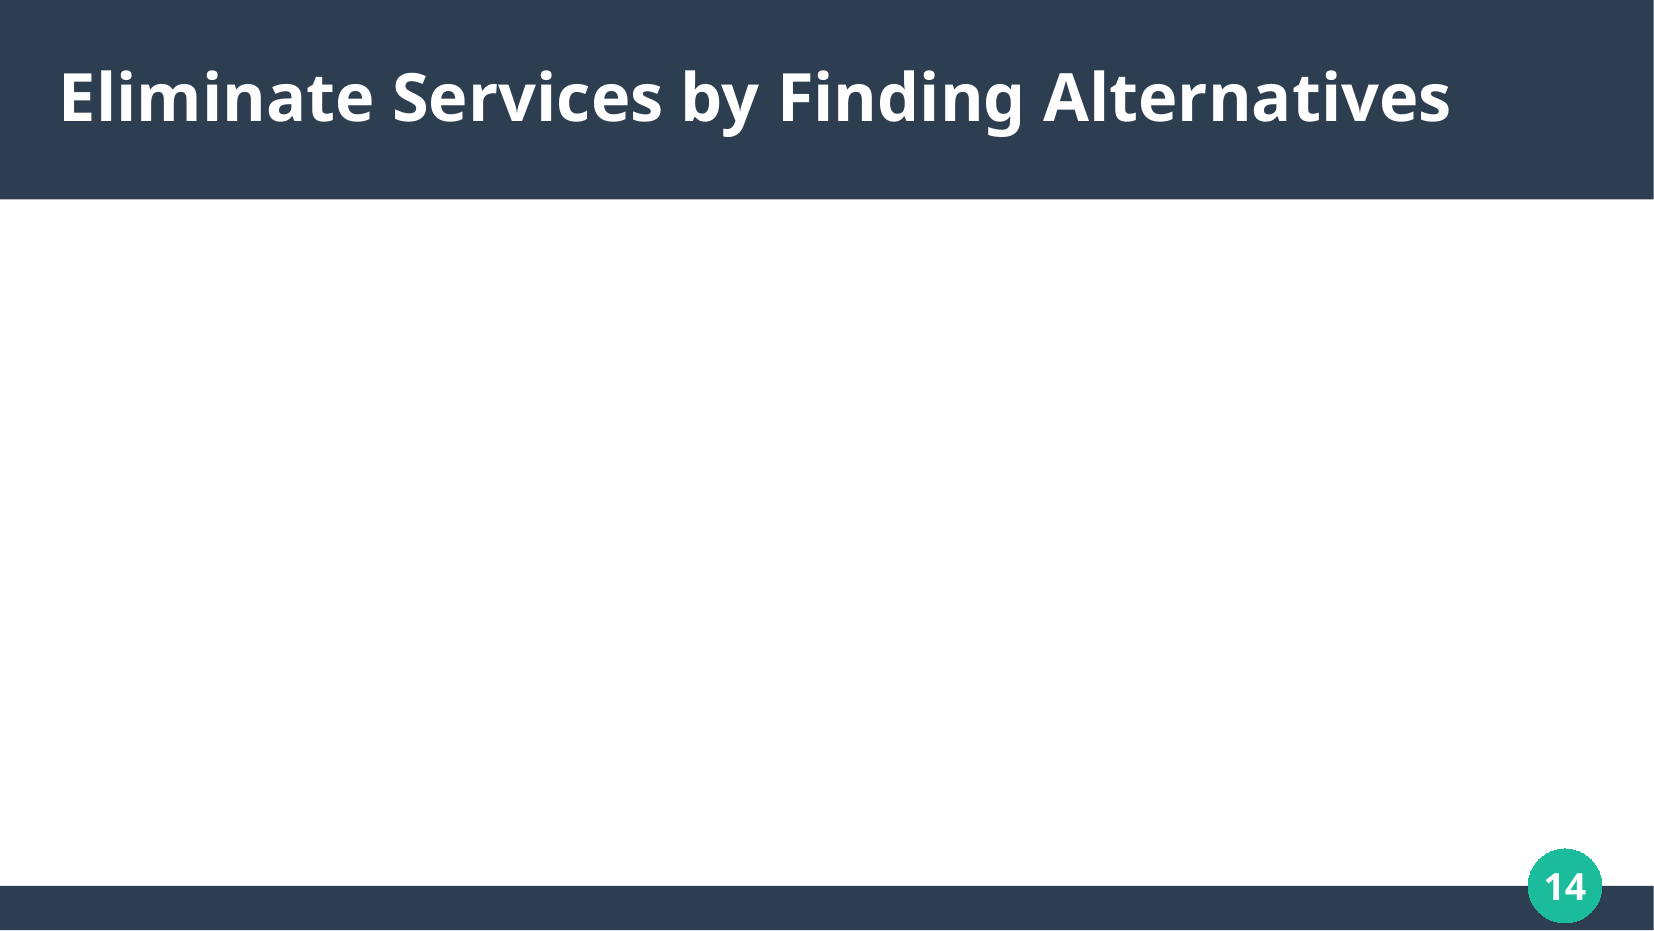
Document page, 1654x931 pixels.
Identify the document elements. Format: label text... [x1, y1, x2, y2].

title Eliminate Services by Finding Alternatives [59, 37, 1595, 155]
